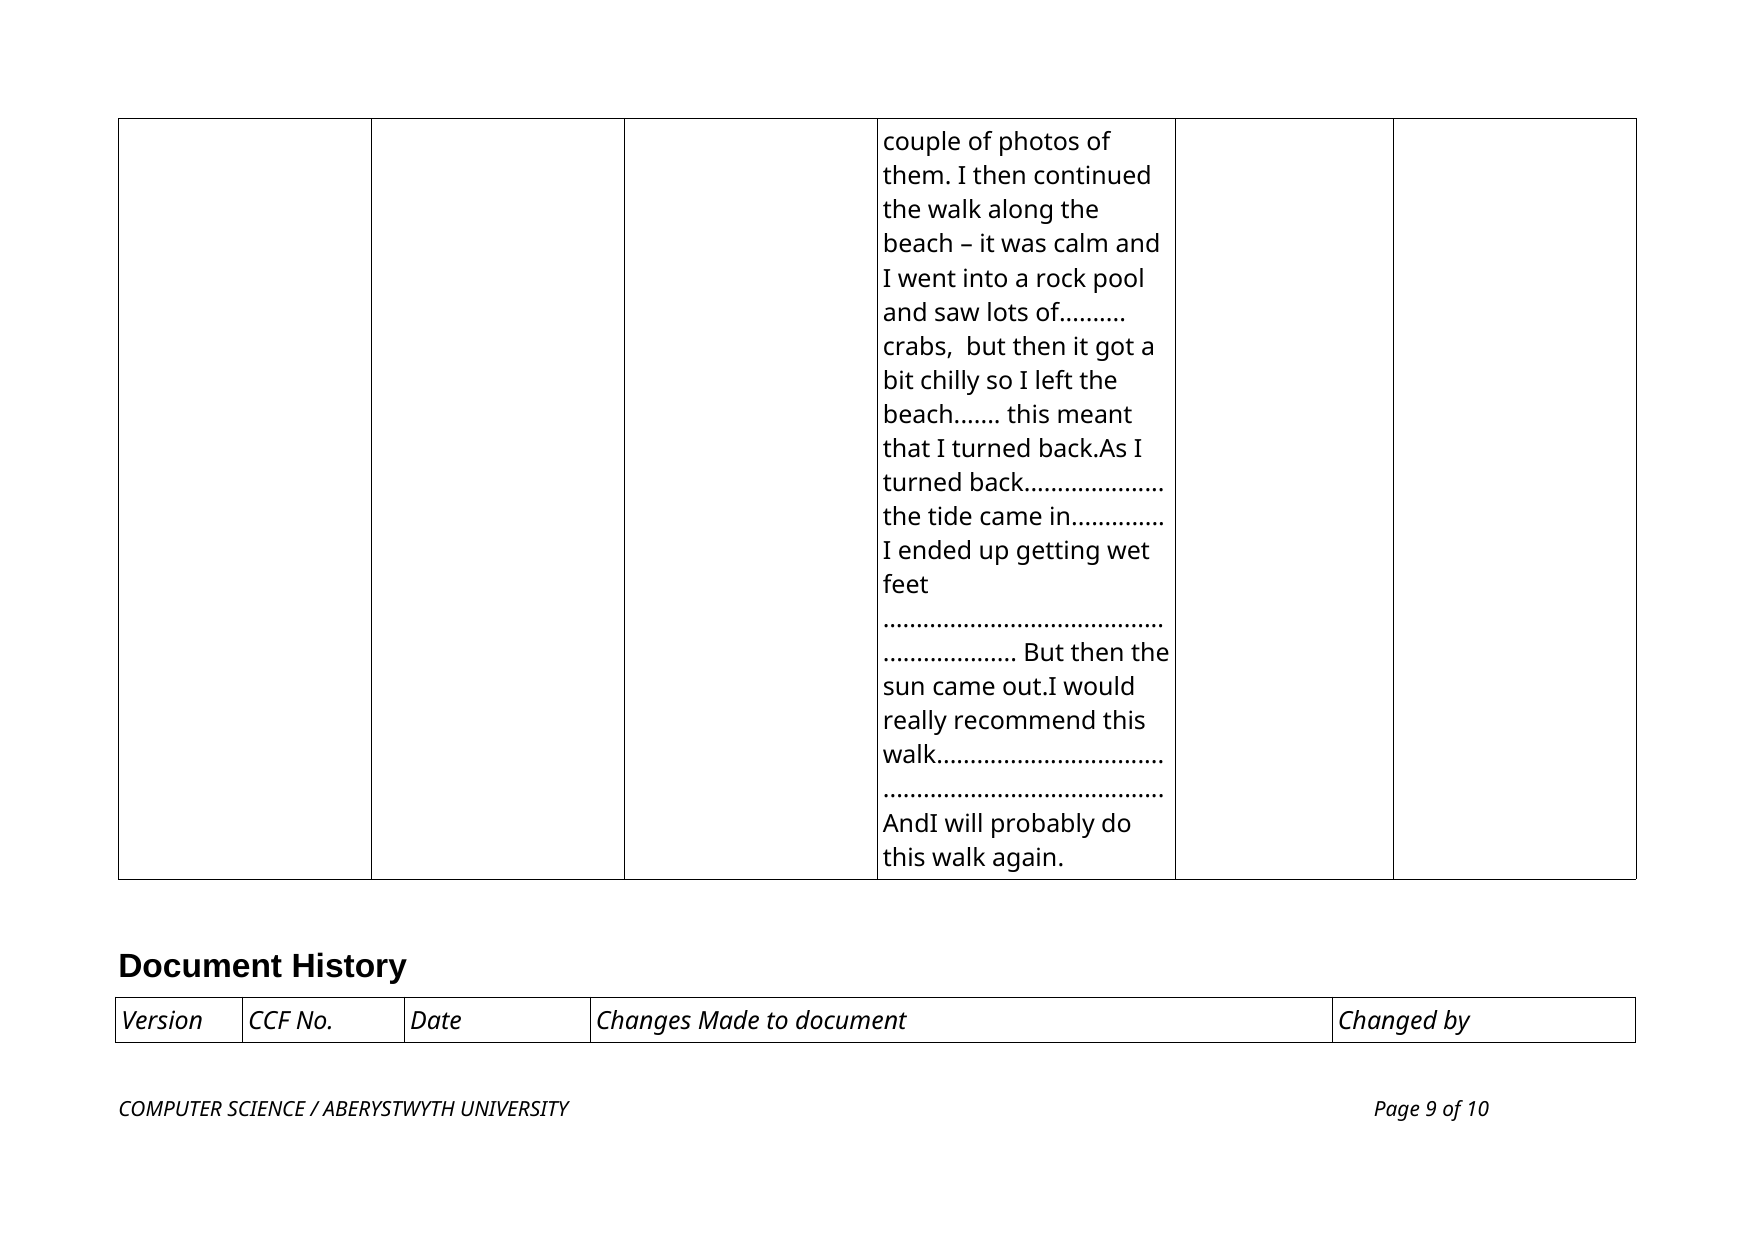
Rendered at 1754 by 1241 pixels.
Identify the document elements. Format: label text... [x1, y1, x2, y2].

table_cell couple of photos of them. I then continued the walk along the beach – it was calm and I went into a rock pool and saw lots of.......... crabs, but then it got a bit chilly so I left the beach....... this meant that I turned back.As I turned back..................... the tide came in.............. I ended up getting wet feet …........................................................... But then the sun came out.I would really recommend this walk............................................................................AndI will probably do this walk again. [878, 119, 1175, 879]
table_cell [1394, 119, 1636, 879]
table_cell [1176, 119, 1393, 879]
table_cell [119, 119, 371, 879]
table_header Date [405, 998, 590, 1042]
table_header Changes Made to document [591, 998, 1332, 1042]
table_cell [372, 119, 624, 879]
table_header Version [116, 998, 242, 1042]
table_header CCF No. [243, 998, 404, 1042]
table_cell [625, 119, 877, 879]
subtitle Document History [118, 945, 1636, 984]
table_header Changed by [1333, 998, 1635, 1042]
